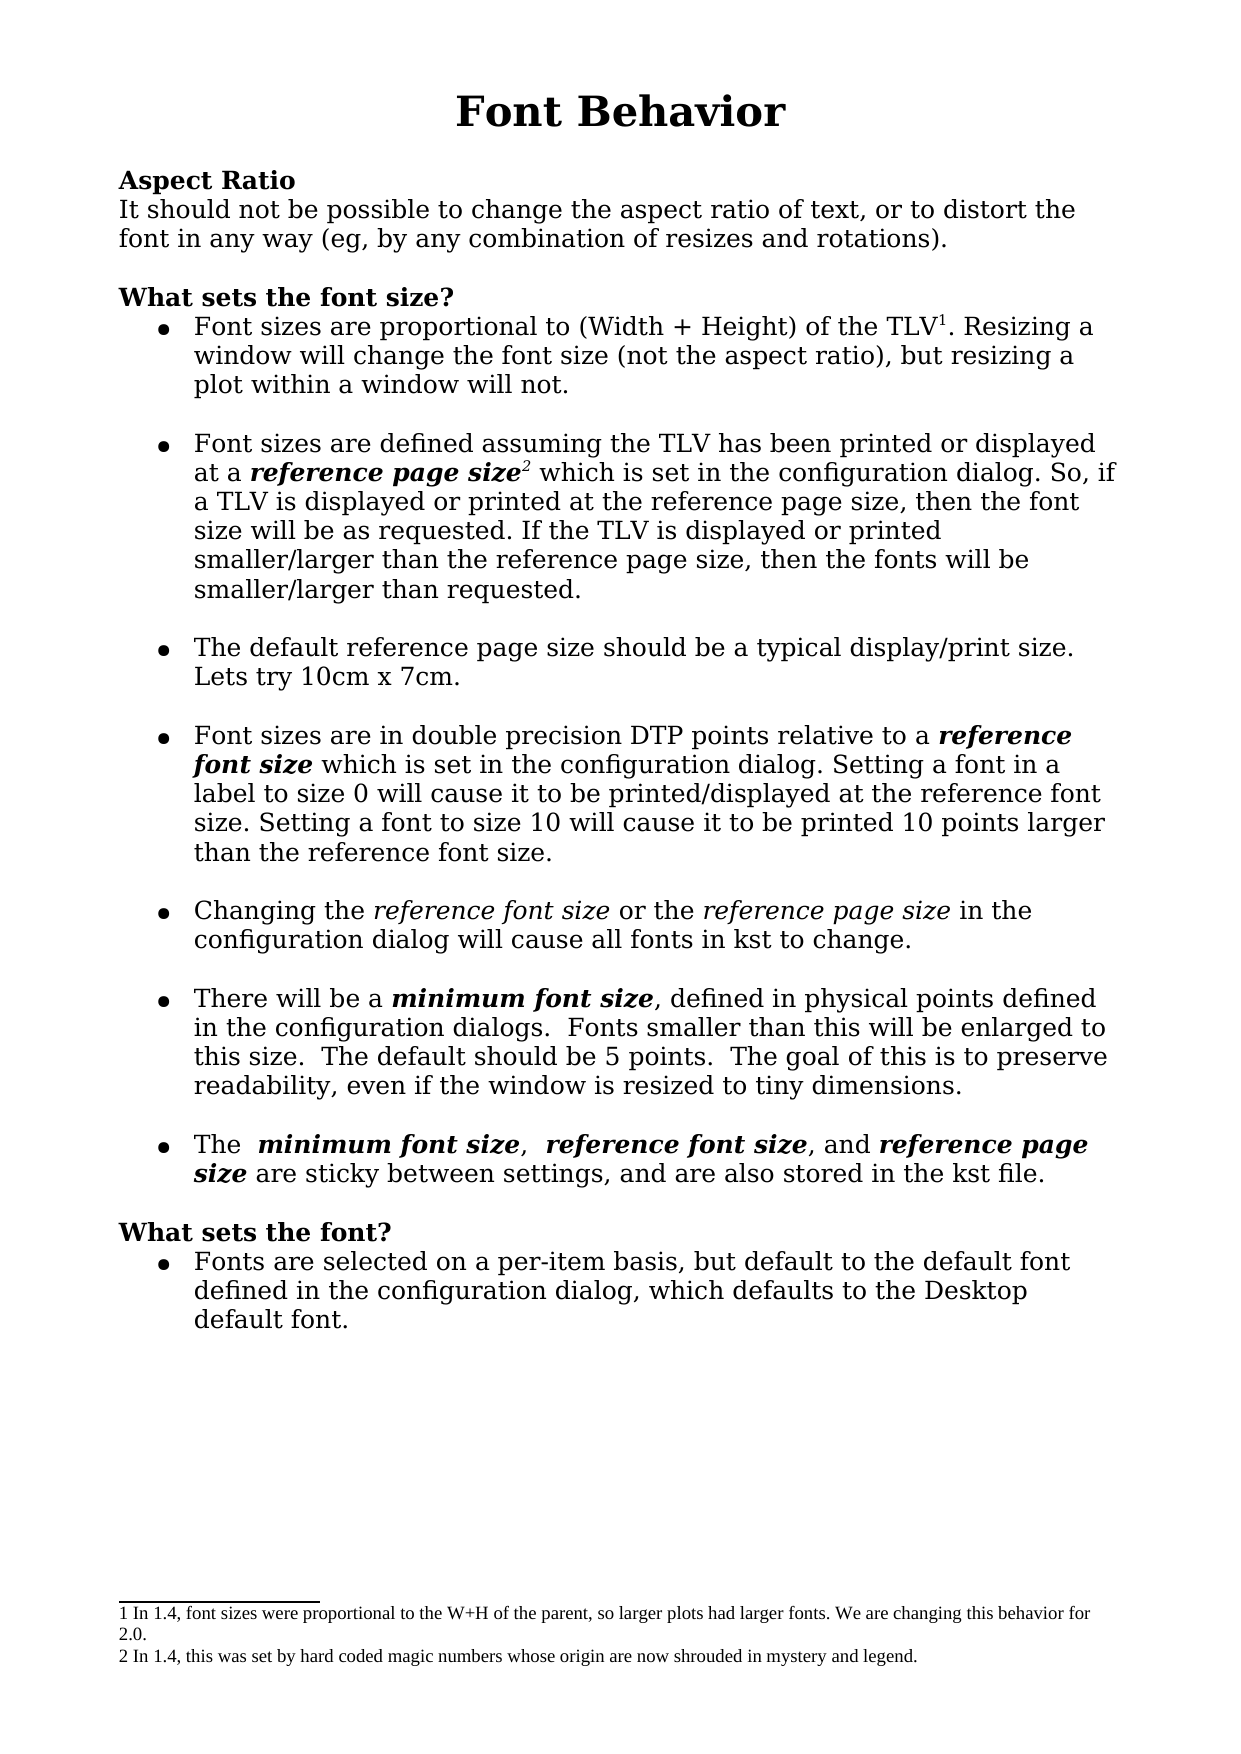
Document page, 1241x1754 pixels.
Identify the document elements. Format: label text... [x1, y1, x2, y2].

list In 1.4, this was set by hard coded magic numbers whose origin are now shrouded in mystery and legend. [119, 1645, 1121, 1666]
list Changing the reference font size or the reference page size in the configuration dialog will cause all fonts in kst to change. [156, 896, 1121, 983]
list Font sizes are defined assuming the TLV has been printed or displayed at a reference page size which is set in the configuration dialog. So, if a TLV is displayed or printed at the reference page size, then the font size will be as requested. If the TLV is displayed or printed smaller/larger than the reference page size, then the fonts will be smaller/larger than requested. [156, 429, 1121, 633]
list The minimum font size, reference font size, and reference page size are sticky between settings, and are also stored in the kst file. [156, 1129, 1121, 1188]
text Aspect Ratio [119, 166, 1121, 195]
text Font Behavior [119, 87, 1121, 136]
list The default reference page size should be a typical display/print size. Lets try 10cm x 7cm. [156, 633, 1121, 721]
list Font sizes are in double precision DTP points relative to a reference font size which is set in the configuration dialog. Setting a font in a label to size 0 will cause it to be printed/displayed at the reference font size. Setting a font to size 10 will cause it to be printed 10 points larger than the reference font size. [156, 721, 1121, 867]
text What sets the font size? [119, 283, 1121, 312]
text It should not be possible to change the aspect ratio of text, or to distort the font in any way (eg, by any combination of resizes and rotations). [119, 195, 1121, 253]
list There will be a minimum font size, defined in physical points defined in the configuration dialogs. Fonts smaller than this will be enlarged to this size. The default should be 5 points. The goal of this is to preserve readability, even if the window is resized to tiny dimensions. [156, 983, 1121, 1129]
text What sets the font? [119, 1217, 1121, 1247]
list Font sizes are proportional to (Width + Height) of the TLV. Resizing a window will change the font size (not the aspect ratio), but resizing a plot within a window will not. [156, 312, 1121, 429]
list In 1.4, font sizes were proportional to the W+H of the parent, so larger plots had larger fonts. We are changing this behavior for 2.0. [119, 1602, 1121, 1645]
list Fonts are selected on a per-item basis, but default to the default font defined in the configuration dialog, which defaults to the Desktop default font. [156, 1247, 1121, 1334]
